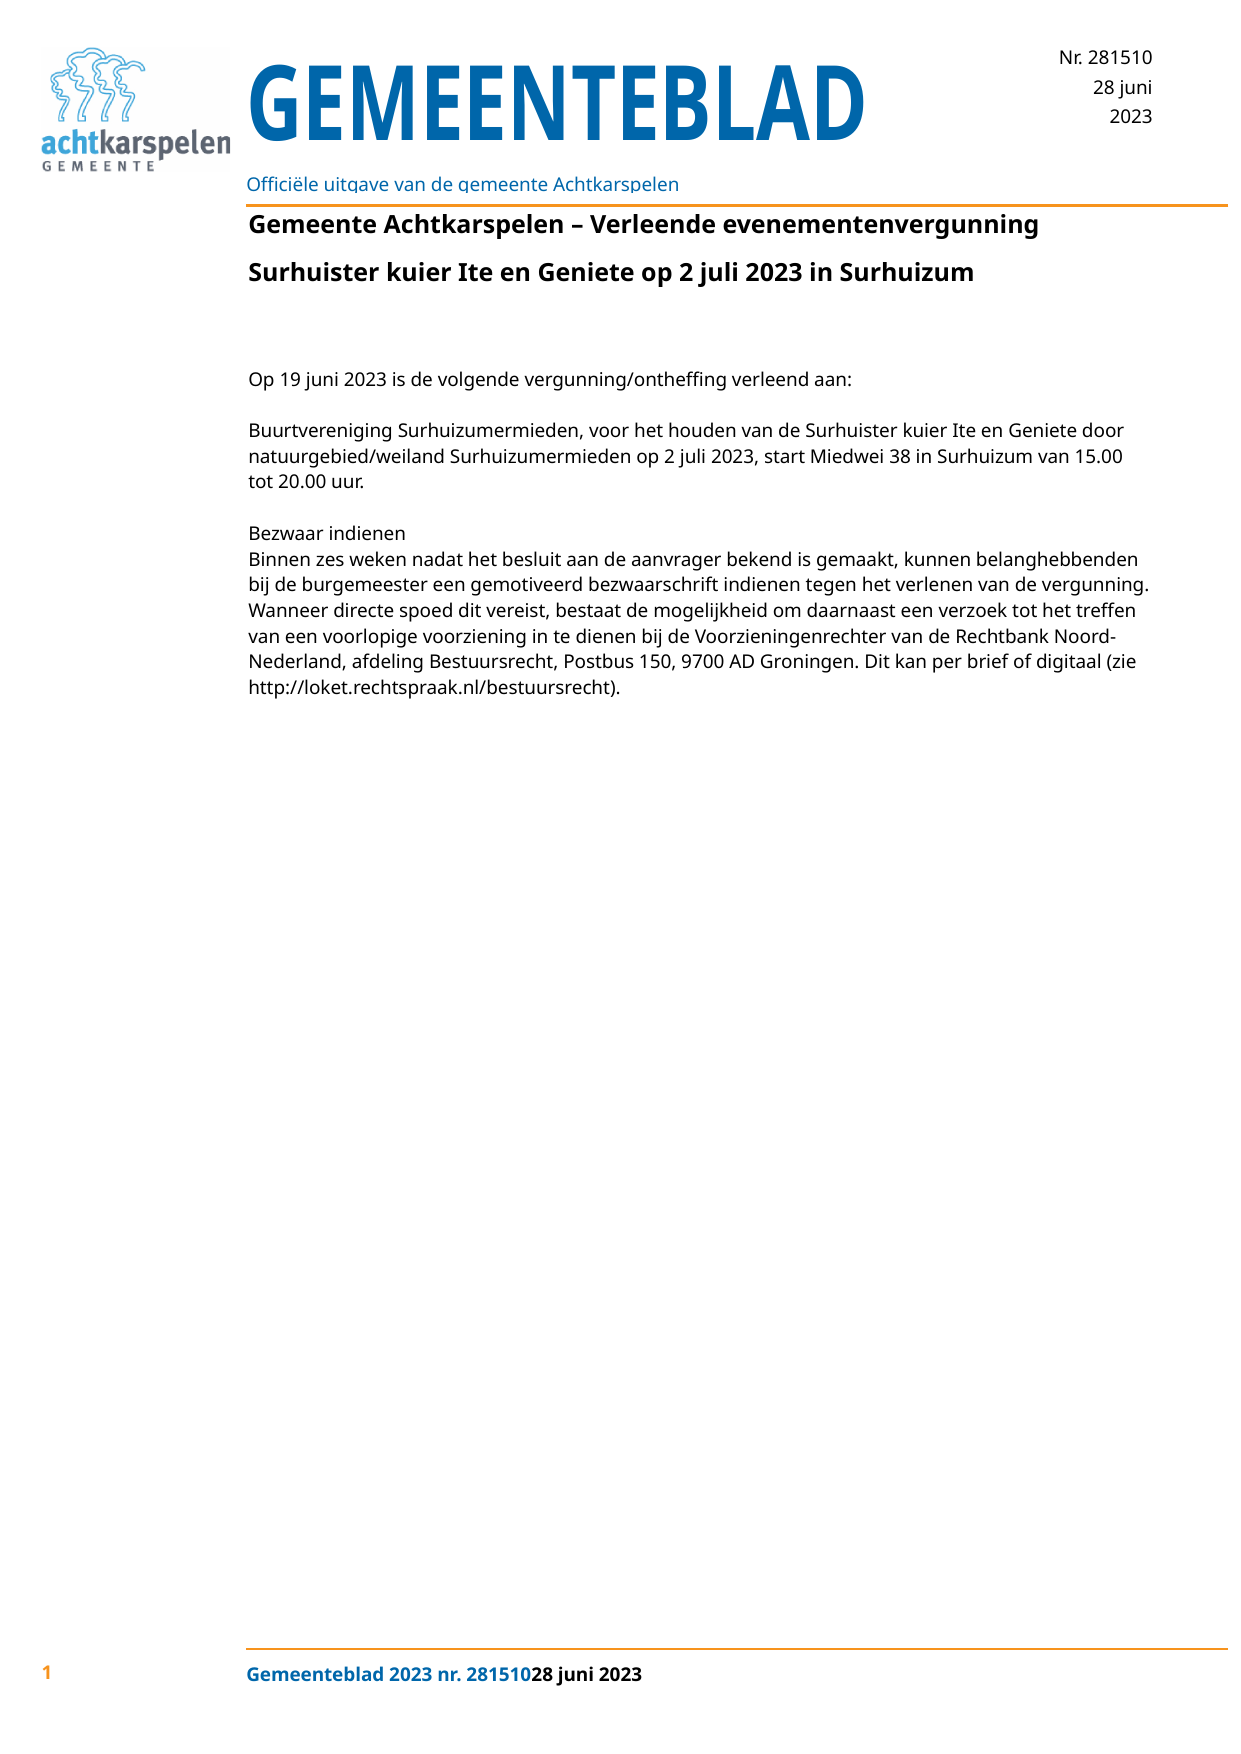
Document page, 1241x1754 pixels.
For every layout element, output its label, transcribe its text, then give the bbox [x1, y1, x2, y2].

text Buurtvereniging Surhuizumermieden, voor het houden van de Surhuister kuier Ite en Geniete door natuurgebied/weiland Surhuizumermieden op 2 juli 2023, start Miedwei 38 in Surhuizum van 15.00 tot 20.00 uur. [248, 417, 1152, 494]
text Binnen zes weken nadat het besluit aan de aanvrager bekend is gemaakt, kunnen belanghebbenden bij de burgemeester een gemotiveerd bezwaarschrift indienen tegen het verlenen van de vergunning. Wanneer directe spoed dit vereist, bestaat de mogelijkheid om daarnaast een verzoek tot het treffen van een voorlopige voorziening in te dienen bij de Voorzieningenrechter van de Rechtbank Noord-Nederland, afdeling Bestuursrecht, Postbus 150, 9700 AD Groningen. Dit kan per brief of digitaal (zie http://loket.rechtspraak.nl/bestuursrecht). [248, 546, 1152, 700]
text Bezwaar indienen [248, 520, 1152, 546]
text Gemeente Achtkarspelen – Verleende evenementenvergunning Surhuister kuier Ite en Geniete op 2 juli 2023 in Surhuizum [248, 207, 1152, 288]
picture [41, 47, 231, 172]
text Op 19 juni 2023 is de volgende vergunning/ontheffing verleend aan: [248, 366, 1152, 391]
